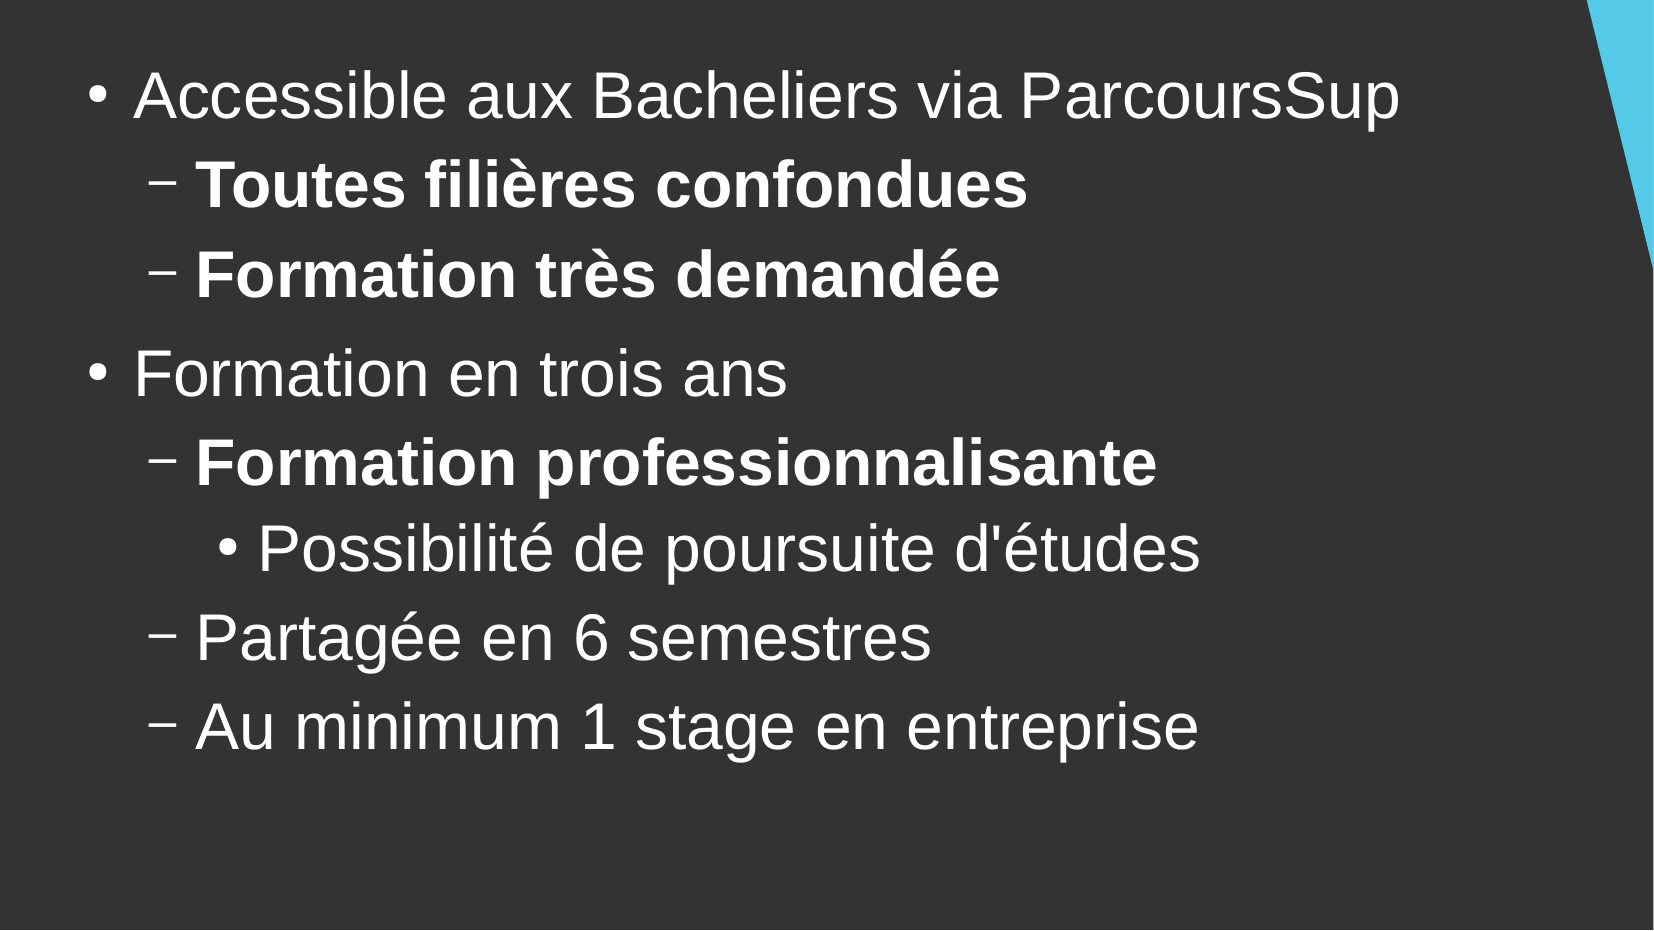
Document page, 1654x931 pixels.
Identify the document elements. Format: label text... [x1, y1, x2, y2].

list Accessible aux Bacheliers via ParcoursSup Toutes filières confondues Formation très demandée Formation en trois ans Formation professionnalisante Possibilité de poursuite d'études Partagée en 6 semestres Au minimum 1 stage en entreprise [70, 59, 1595, 768]
text_box [1586, 0, 1654, 273]
